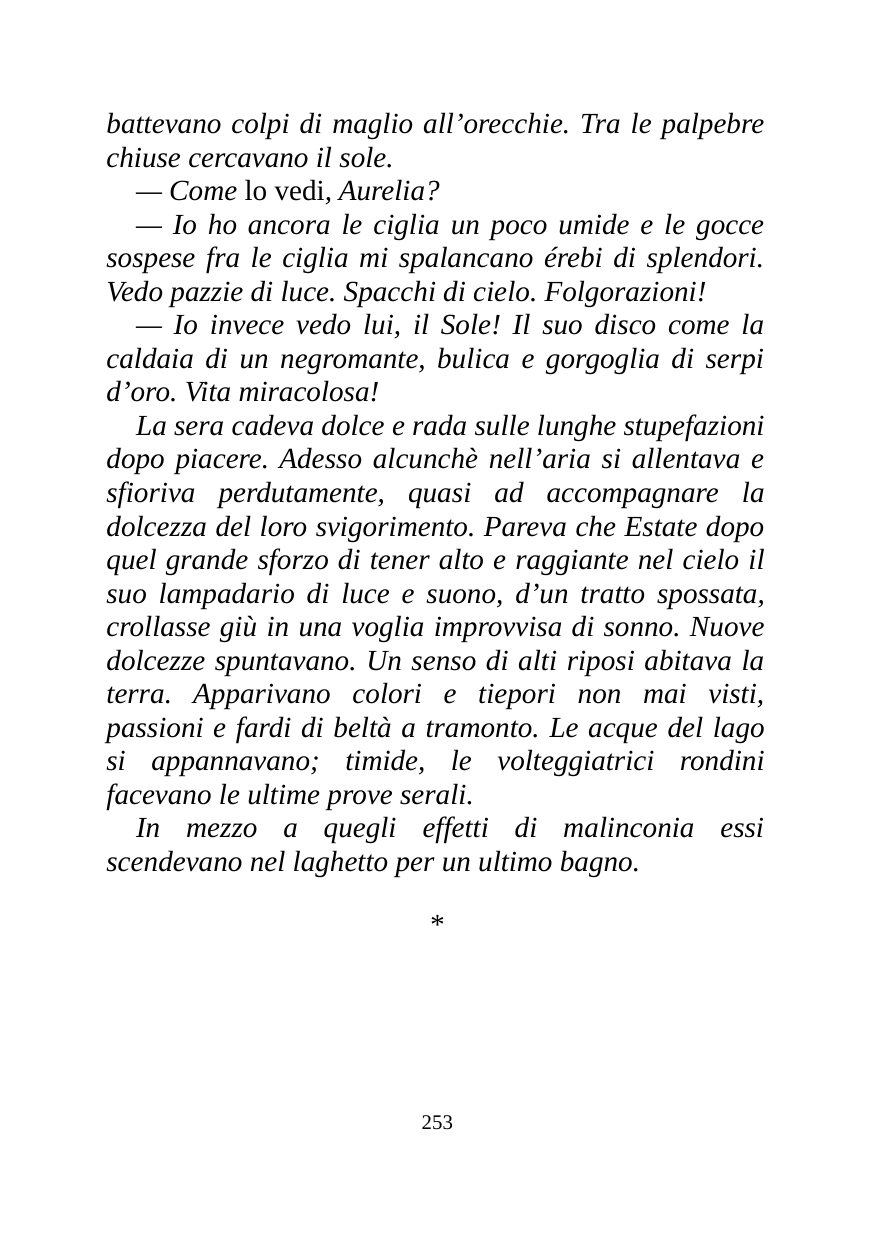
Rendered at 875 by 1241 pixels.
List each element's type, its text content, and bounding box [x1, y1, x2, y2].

text La sera cadeva dolce e rada sulle lunghe stupefazioni dopo piacere. Adesso alcunchè nell’aria si allentava e sfioriva perdutamente, quasi ad accompagnare la dolcezza del loro svigorimento. Pareva che Estate dopo quel grande sforzo di tener alto e raggiante nel cielo il suo lampadario di luce e suono, d’un tratto spossata, crollasse giù in una voglia improvvisa di sonno. Nuove dolcezze spuntavano. Un senso di alti riposi abitava la terra. Apparivano colori e tiepori non mai visti, passioni e fardi di beltà a tramonto. Le acque del lago si appannavano; timide, le volteggiatrici rondini facevano le ultime prove serali. [106, 408, 768, 811]
text In mezzo a quegli effetti di malinconia essi scendevano nel laghetto per un ultimo bagno. [106, 811, 768, 878]
text — Io invece vedo lui, il Sole! Il suo disco come la caldaia di un negromante, bulica e gorgoglia di serpi d’oro. Vita miracolosa! [106, 307, 768, 408]
text — Come lo vedi, Aurelia? [106, 173, 768, 207]
text * [106, 907, 768, 941]
text — Io ho ancora le ciglia un poco umide e le gocce sospese fra le ciglia mi spalancano érebi di splendori. Vedo pazzie di luce. Spacchi di cielo. Folgorazioni! [106, 207, 768, 307]
text battevano colpi di maglio all’orecchie. Tra le palpebre chiuse cercavano il sole. [106, 106, 768, 173]
